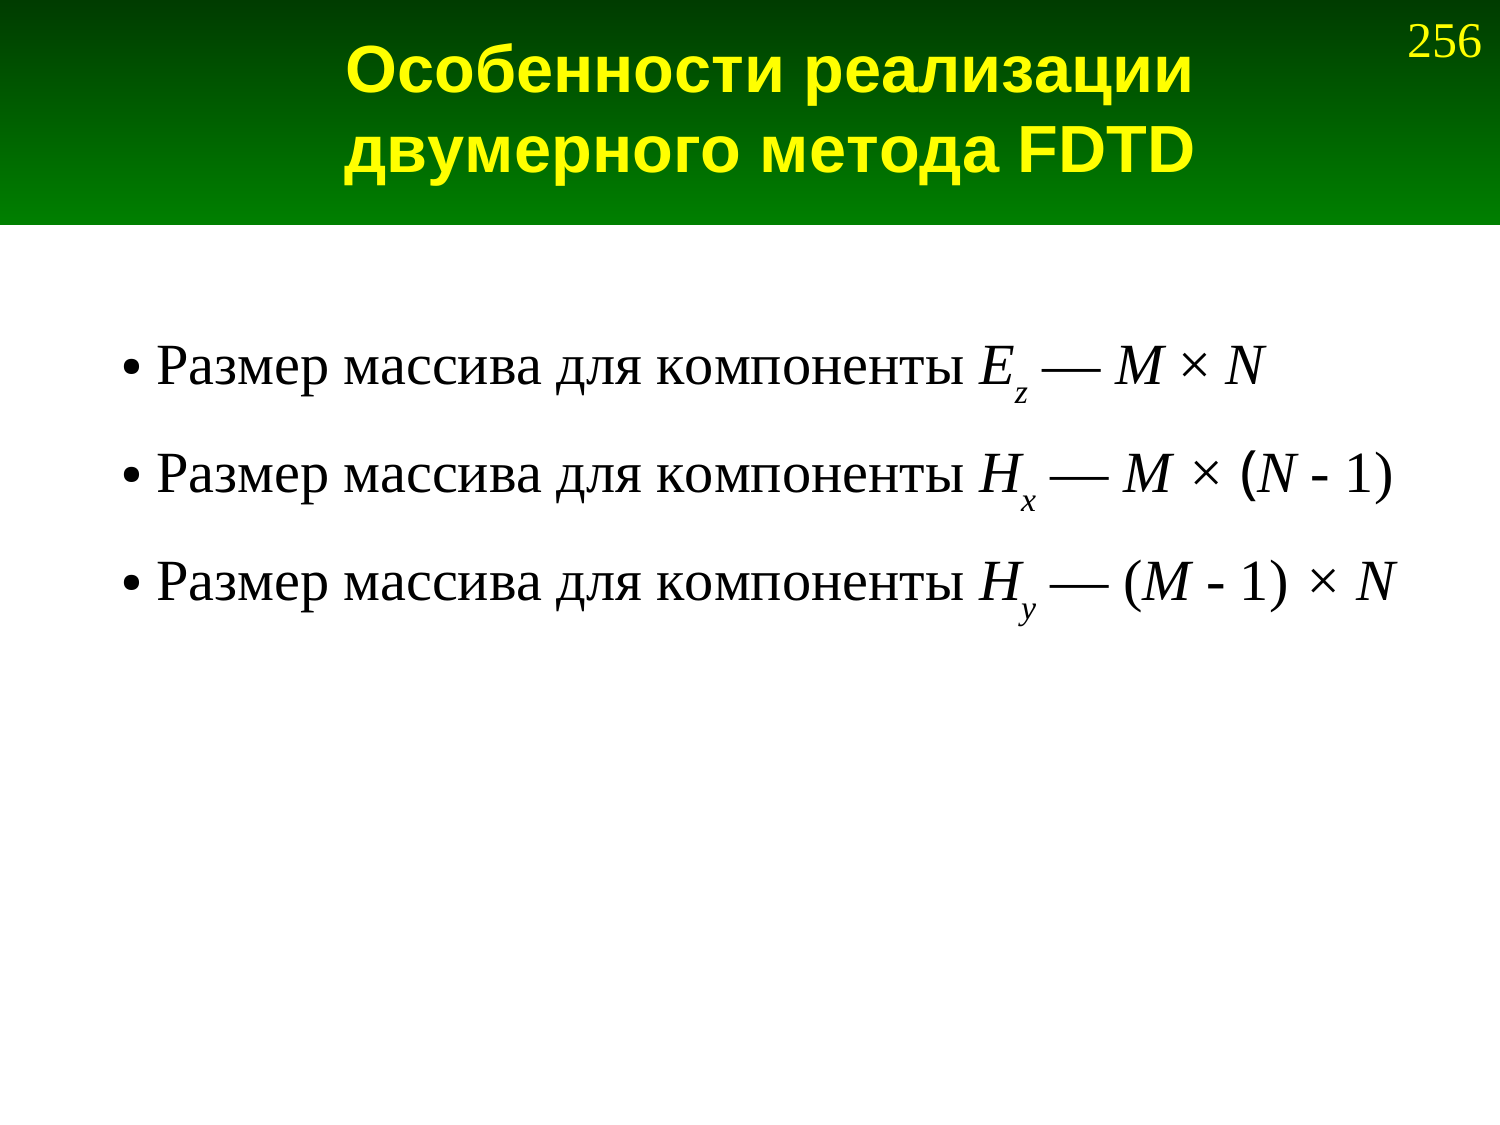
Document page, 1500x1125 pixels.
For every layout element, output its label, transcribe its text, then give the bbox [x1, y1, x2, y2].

text_box Размер массива для компоненты Ez — M × N Размер массива для компоненты Hx — M × (N - 1) Размер массива для компоненты Hy — (M - 1) × N [106, 318, 1411, 634]
title Особенности реализации двумерного метода FDTD [100, 7, 1441, 204]
